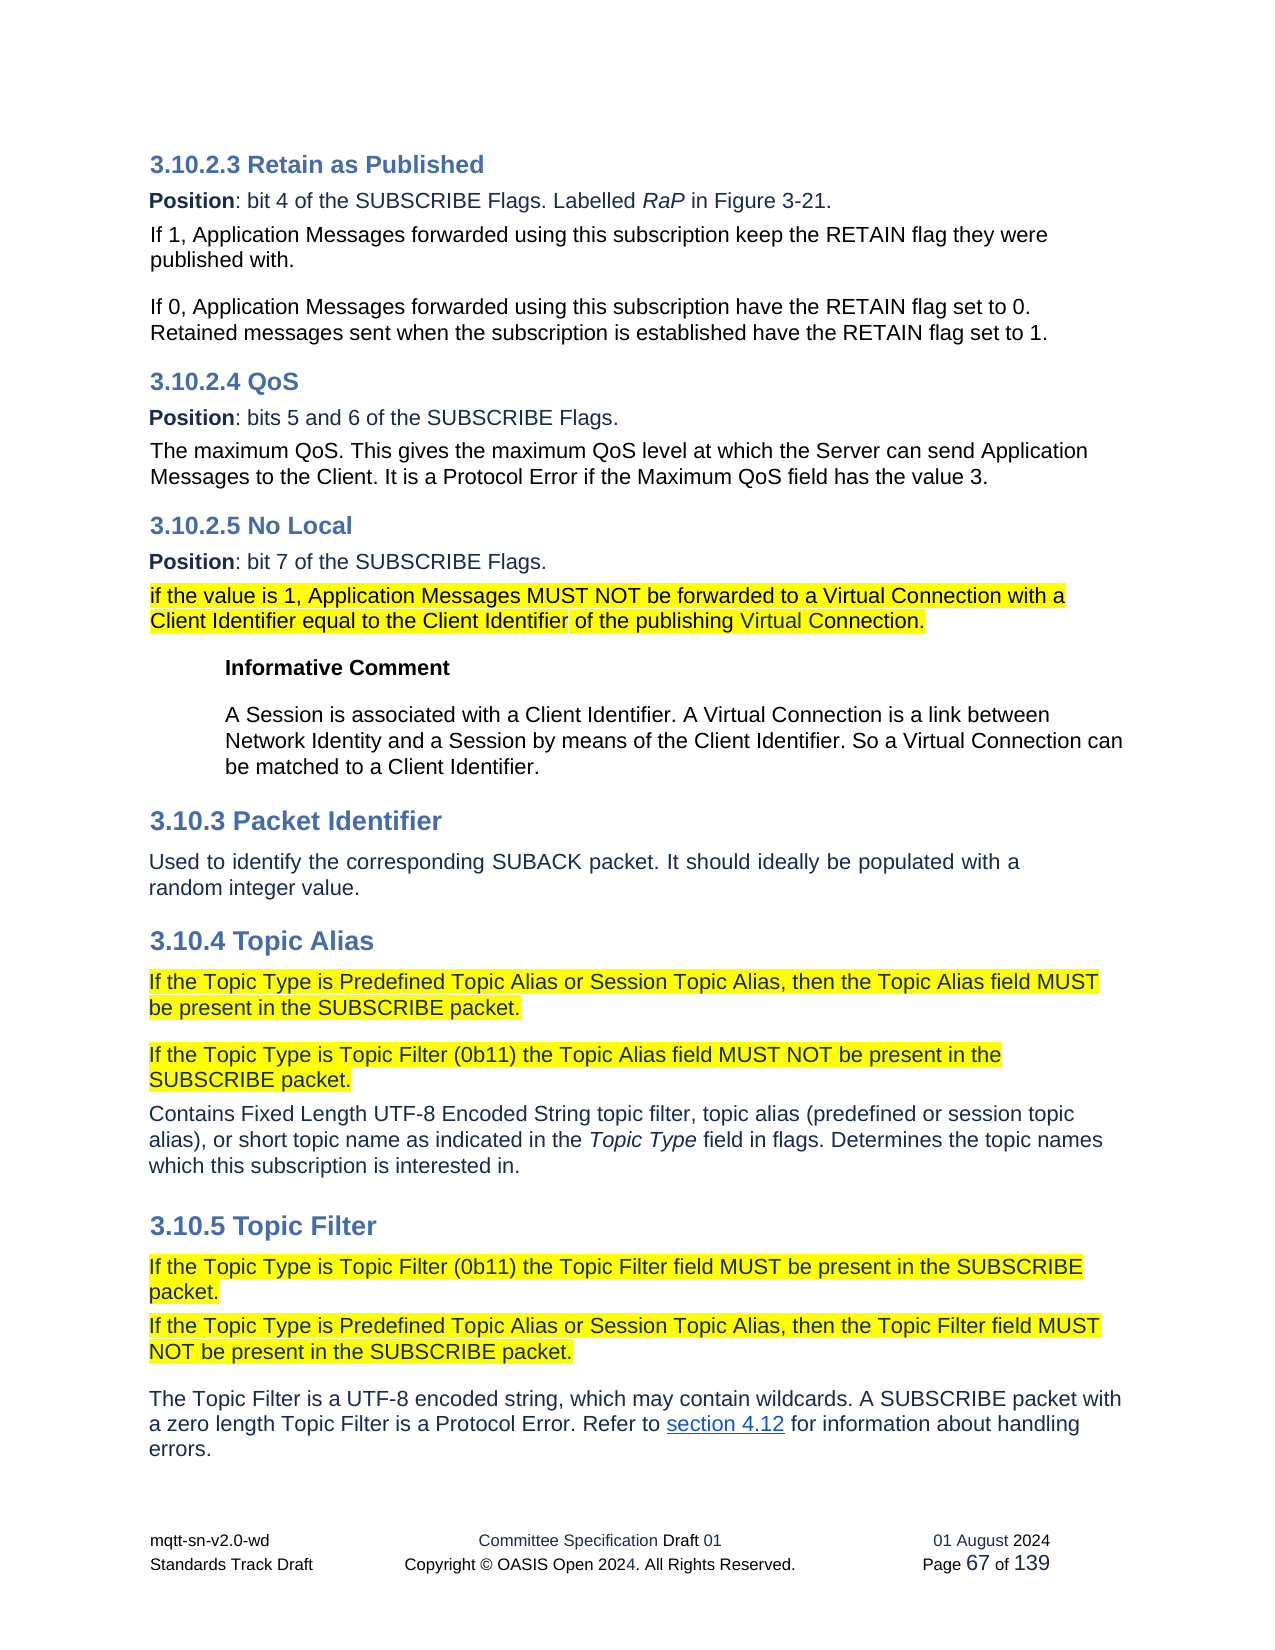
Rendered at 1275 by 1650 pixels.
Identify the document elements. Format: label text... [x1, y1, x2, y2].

text A Session is associated with a Client Identifier. A Virtual Connection is a link between Network Identity and a Session by means of the Client Identifier. So a Virtual Connection can be matched to a Client Identifier. [225, 702, 1124, 779]
text The maximum QoS. This gives the maximum QoS level at which the Server can send Application Messages to the Client. It is a Protocol Error if the Maximum QoS field has the value 3. [150, 438, 1124, 489]
text If the Topic Type is Predefined Topic Alias or Session Topic Alias, then the Topic Filter field MUST NOT be present in the SUBSCRIBE packet. [148, 1313, 1124, 1364]
text Position: bits 5 and 6 of the SUBSCRIBE Flags. [148, 405, 1124, 430]
text If the Topic Type is Topic Filter (0b11) the Topic Filter field MUST be present in the SUBSCRIBE packet. [148, 1254, 1124, 1304]
text If the Topic Type is Predefined Topic Alias or Session Topic Alias, then the Topic Alias field MUST be present in the SUBSCRIBE packet. [148, 969, 1124, 1020]
subtitle 3.10.3 Packet Identifier [150, 805, 1124, 836]
subtitle 3.10.5 Topic Filter [150, 1210, 1124, 1242]
text If the Topic Type is Topic Filter (0b11) the Topic Alias field MUST NOT be present in the SUBSCRIBE packet. [148, 1042, 1124, 1092]
subtitle 3.10.2.5 No Local [150, 511, 1124, 540]
text Informative Comment [150, 655, 1124, 680]
subtitle 3.10.2.3 Retain as Published [150, 150, 1124, 179]
text Position: bit 7 of the SUBSCRIBE Flags. [148, 549, 1124, 574]
text Position: bit 4 of the SUBSCRIBE Flags. Labelled RaP in Figure 3-21. [148, 188, 1124, 213]
text If 1, Application Messages forwarded using this subscription keep the RETAIN flag they were published with. [150, 221, 1124, 273]
text Used to identify the corresponding SUBACK packet. It should ideally be populated with a random integer value. [148, 848, 1022, 900]
text Contains Fixed Length UTF-8 Encoded String topic filter, topic alias (predefined or session topic alias), or short topic name as indicated in the Topic Type field in flags. Determines the topic names which this subscription is interested in. [148, 1101, 1124, 1178]
subtitle 3.10.4 Topic Alias [150, 925, 1124, 957]
text if the value is 1, Application Messages MUST NOT be forwarded to a Virtual Connection with a Client Identifier equal to the Client Identifier of the publishing Virtual Connection. [150, 582, 1124, 634]
subtitle 3.10.2.4 QoS [150, 367, 1124, 396]
text The Topic Filter is a UTF-8 encoded string, which may contain wildcards. A SUBSCRIBE packet with a zero length Topic Filter is a Protocol Error. Refer to section 4.12 for information about handling errors. [148, 1386, 1124, 1461]
text If 0, Application Messages forwarded using this subscription have the RETAIN flag set to 0. Retained messages sent when the subscription is established have the RETAIN flag set to 1. [150, 294, 1124, 345]
